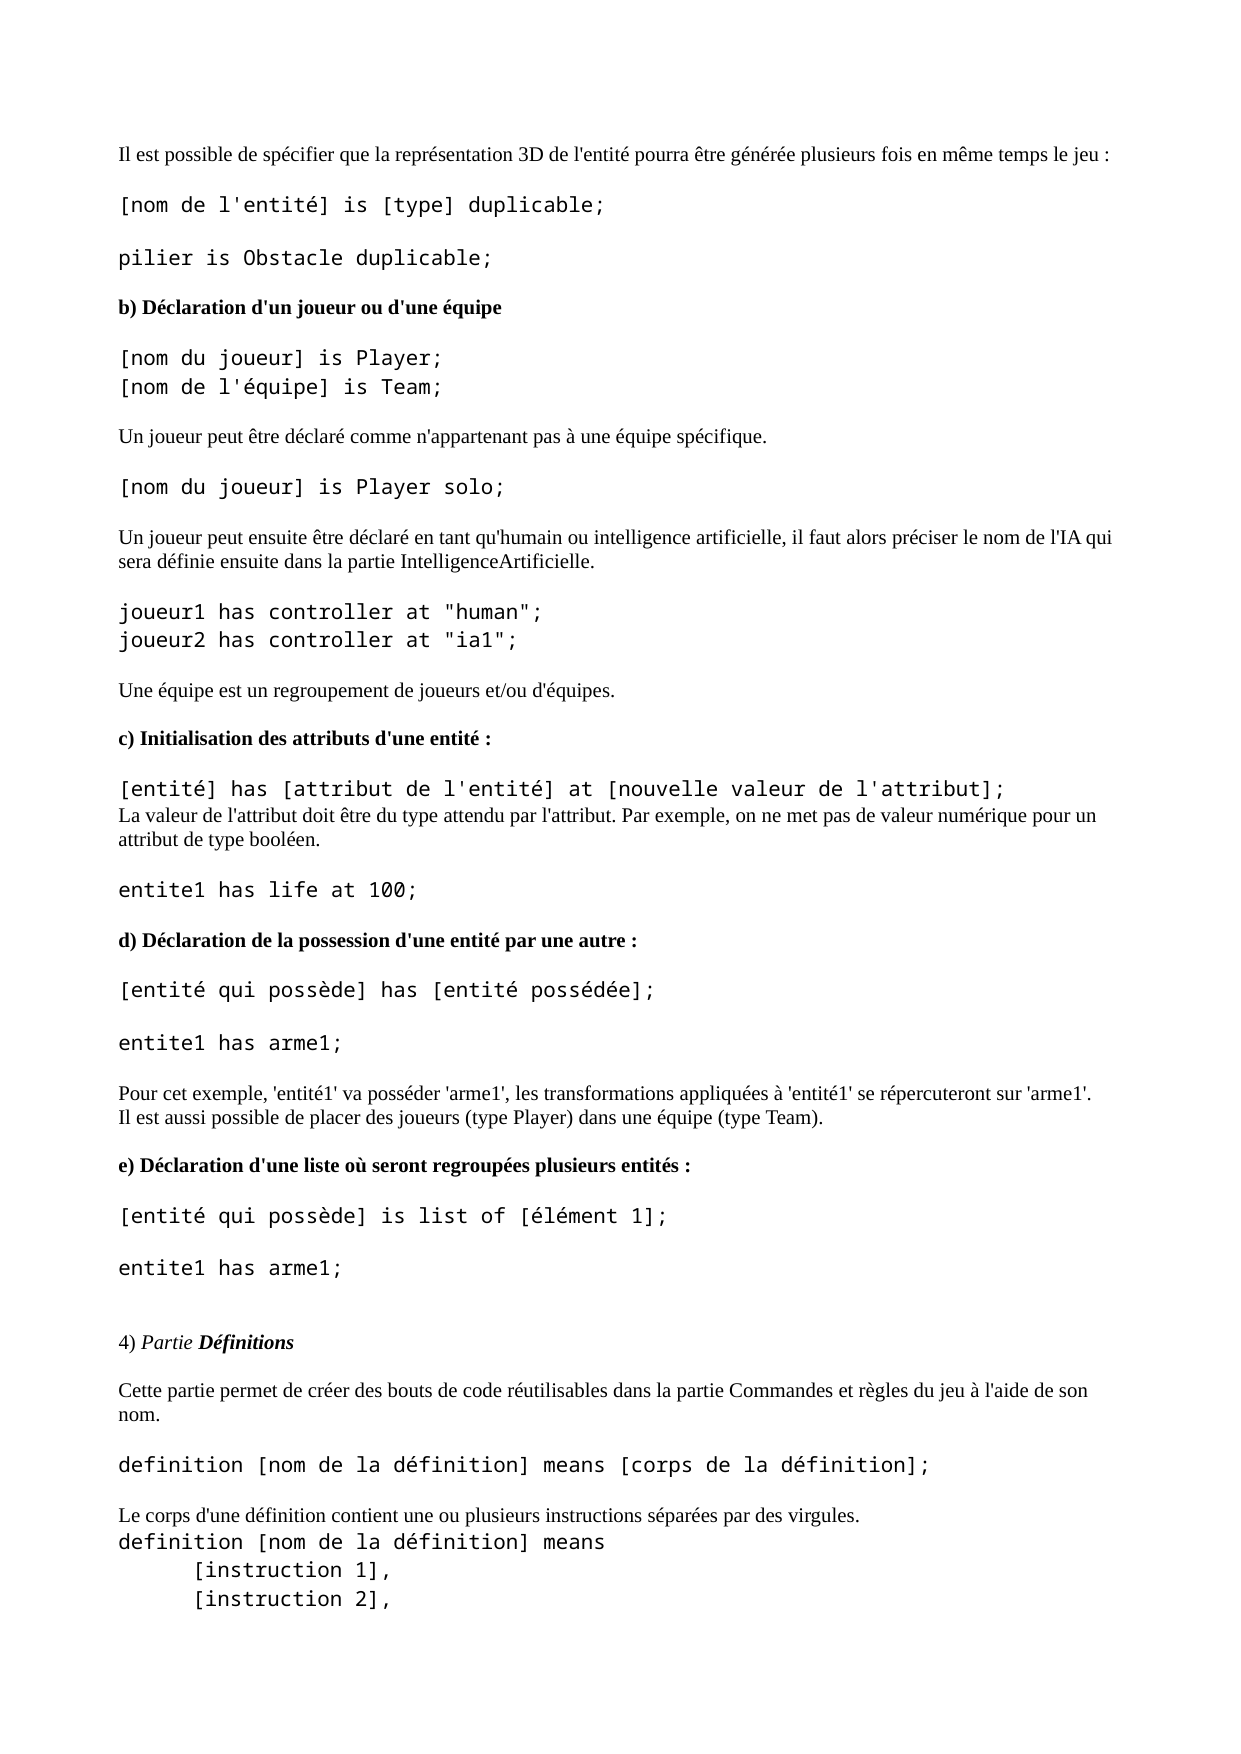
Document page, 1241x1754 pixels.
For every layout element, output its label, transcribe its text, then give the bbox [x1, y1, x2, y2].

text d) Déclaration de la possession d'une entité par une autre : [118, 927, 1122, 952]
text [instruction 2], [118, 1584, 1122, 1612]
text [entité qui possède] has [entité possédée]; [118, 976, 1122, 1004]
text c) Initialisation des attributs d'une entité : [118, 726, 1122, 750]
text Le corps d'une définition contient une ou plusieurs instructions séparées par des virgules. [118, 1503, 1122, 1527]
list 4) Partie Définitions [89, 1330, 1122, 1354]
text joueur2 has controller at "ia1"; [118, 626, 1122, 654]
text Un joueur peut être déclaré comme n'appartenant pas à une équipe spécifique. [118, 424, 1122, 448]
text e) Déclaration d'une liste où seront regroupées plusieurs entités : [118, 1153, 1122, 1177]
text entite1 has life at 100; [118, 875, 1122, 903]
text Pour cet exemple, 'entité1' va posséder 'arme1', les transformations appliquées à 'entité1' se répercuteront sur 'arme1'. [118, 1081, 1122, 1105]
text entite1 has arme1; [118, 1253, 1122, 1282]
text Cette partie permet de créer des bouts de code réutilisables dans la partie Commandes et règles du jeu à l'aide de son nom. [118, 1378, 1122, 1426]
text pilier is Obstacle duplicable; [118, 243, 1122, 271]
text definition [nom de la définition] means [118, 1527, 1122, 1555]
text [nom du joueur] is Player; [118, 343, 1122, 372]
text Une équipe est un regroupement de joueurs et/ou d'équipes. [118, 678, 1122, 702]
text [nom de l'équipe] is Team; [118, 372, 1122, 400]
text definition [nom de la définition] means [corps de la définition]; [118, 1450, 1122, 1479]
text [nom de l'entité] is [type] duplicable; [118, 190, 1122, 219]
text Il est aussi possible de placer des joueurs (type Player) dans une équipe (type Team). [118, 1105, 1122, 1129]
text Un joueur peut ensuite être déclaré en tant qu'humain ou intelligence artificielle, il faut alors préciser le nom de l'IA qui sera définie ensuite dans la partie IntelligenceArtificielle. [118, 525, 1122, 573]
text [instruction 1], [118, 1555, 1122, 1584]
text [entité qui possède] is list of [élément 1]; [118, 1201, 1122, 1229]
text La valeur de l'attribut doit être du type attendu par l'attribut. Par exemple, on ne met pas de valeur numérique pour un attribut de type booléen. [118, 803, 1122, 851]
text joueur1 has controller at "human"; [118, 597, 1122, 626]
text entite1 has arme1; [118, 1028, 1122, 1057]
text Il est possible de spécifier que la représentation 3D de l'entité pourra être générée plusieurs fois en même temps le jeu : [118, 142, 1122, 166]
text b) Déclaration d'un joueur ou d'une équipe [118, 295, 1122, 319]
text [entité] has [attribut de l'entité] at [nouvelle valeur de l'attribut]; [118, 774, 1122, 803]
text [nom du joueur] is Player solo; [118, 472, 1122, 501]
